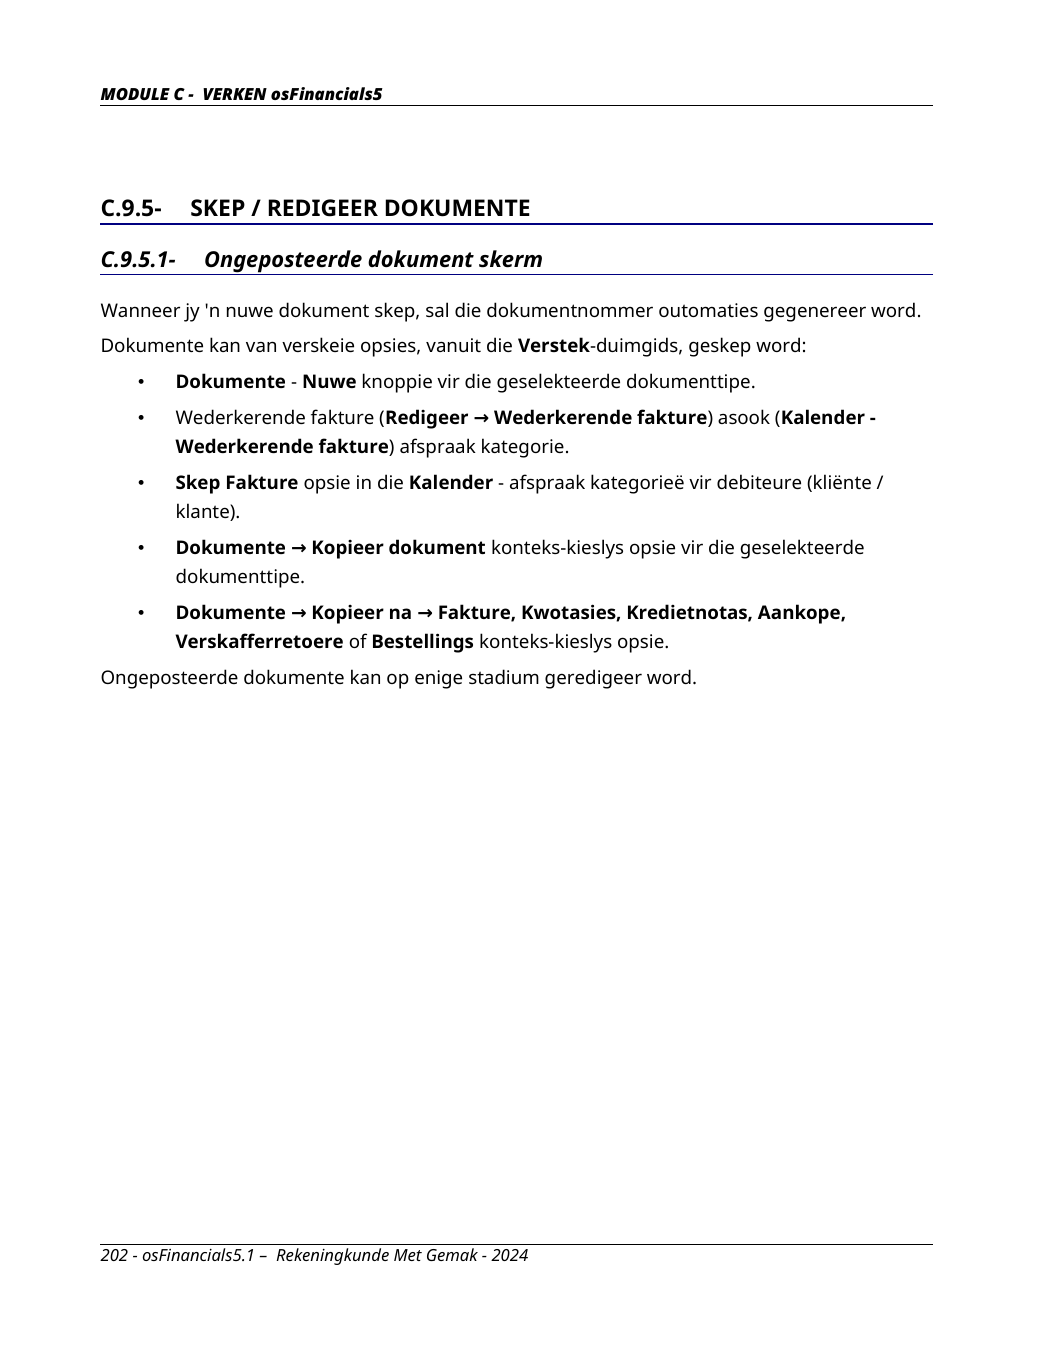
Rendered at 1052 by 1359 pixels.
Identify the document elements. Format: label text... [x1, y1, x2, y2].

list Dokumente - Nuwe knoppie vir die geselekteerde dokumenttipe. [138, 368, 933, 394]
list Dokumente → Kopieer na → Fakture, Kwotasies, Kredietnotas, Aankope, Verskafferretoere of Bestellings konteks-kieslys opsie. [138, 599, 933, 654]
list Skep Fakture opsie in die Kalender - afspraak kategorieë vir debiteure (kliënte / klante). [138, 469, 933, 524]
text Dokumente kan van verskeie opsies, vanuit die Verstek-duimgids, geskep word: [100, 333, 933, 358]
text Wanneer jy 'n nuwe dokument skep, sal die dokumentnommer outomaties gegenereer word. [100, 297, 933, 323]
subtitle SKEP / REDIGEER DOKUMENTE [100, 192, 933, 223]
list Wederkerende fakture (Redigeer → Wederkerende fakture) asook (Kalender - Wederkerende fakture) afspraak kategorie. [138, 404, 933, 459]
subtitle Ongeposteerde dokument skerm [100, 244, 933, 274]
list Dokumente → Kopieer dokument konteks-kieslys opsie vir die geselekteerde dokumenttipe. [138, 534, 933, 589]
text Ongeposteerde dokumente kan op enige stadium geredigeer word. [100, 664, 933, 690]
